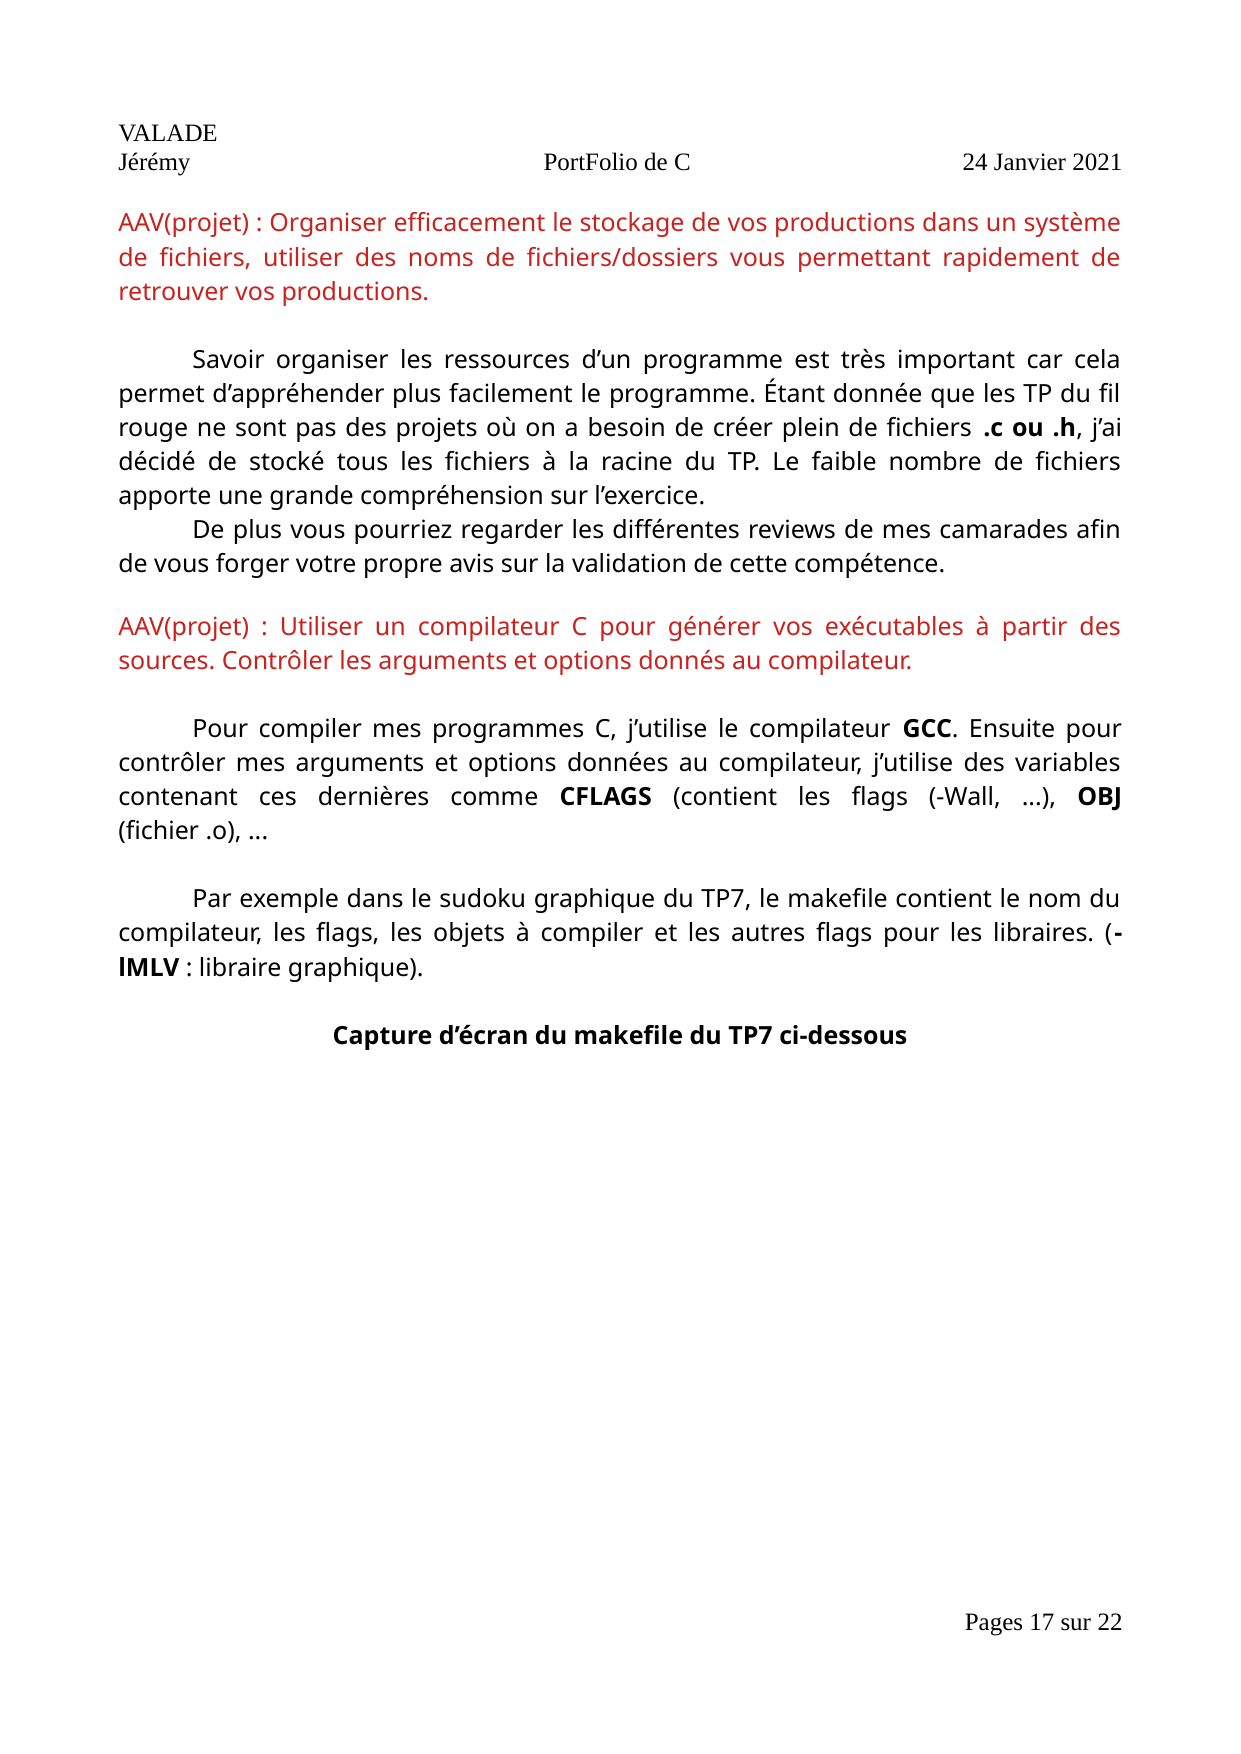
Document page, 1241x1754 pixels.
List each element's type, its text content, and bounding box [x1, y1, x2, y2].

text AAV(projet) : Utiliser un compilateur C pour générer vos exécutables à partir des sources. Contrôler les arguments et options donnés au compilateur. [118, 608, 1122, 677]
text Savoir organiser les ressources d’un programme est très important car cela permet d’appréhender plus facilement le programme. Étant donnée que les TP du fil rouge ne sont pas des projets où on a besoin de créer plein de fichiers .c ou .h, j’ai décidé de stocké tous les fichiers à la racine du TP. Le faible nombre de fichiers apporte une grande compréhension sur l’exercice. [118, 341, 1122, 512]
text Capture d’écran du makefile du TP7 ci-dessous [118, 1017, 1122, 1051]
text De plus vous pourriez regarder les différentes reviews de mes camarades afin de vous forger votre propre avis sur la validation de cette compétence. [118, 512, 1122, 580]
text Pour compiler mes programmes C, j’utilise le compilateur GCC. Ensuite pour contrôler mes arguments et options données au compilateur, j’utilise des variables contenant ces dernières comme CFLAGS (contient les flags (-Wall, ...), OBJ (fichier .o), ... [118, 711, 1122, 847]
text Par exemple dans le sudoku graphique du TP7, le makefile contient le nom du compilateur, les flags, les objets à compiler et les autres flags pour les libraires. (-lMLV : libraire graphique). [118, 881, 1122, 983]
text AAV(projet) : Organiser efficacement le stockage de vos productions dans un système de fichiers, utiliser des noms de fichiers/dossiers vous permettant rapidement de retrouver vos productions. [118, 205, 1122, 307]
